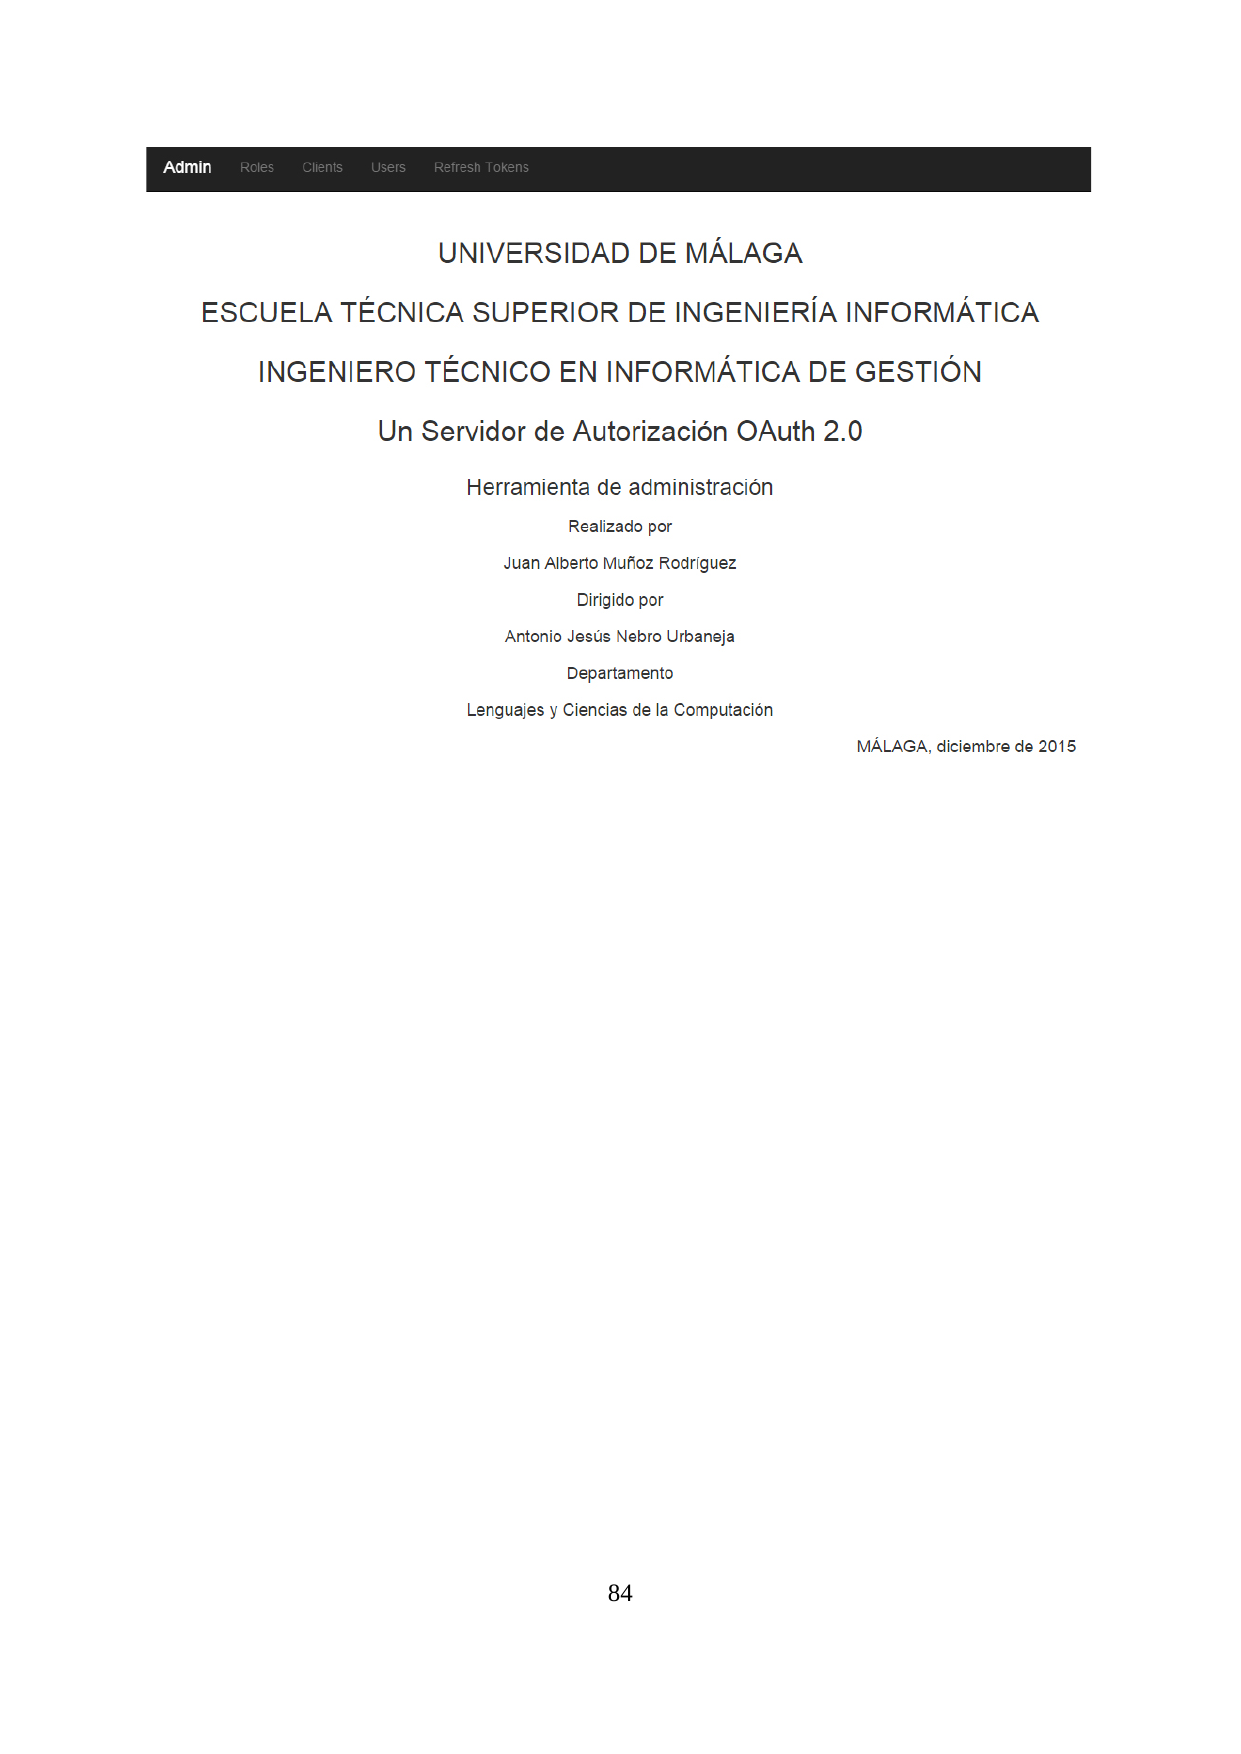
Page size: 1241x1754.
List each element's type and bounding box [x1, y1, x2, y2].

picture [146, 147, 1092, 765]
